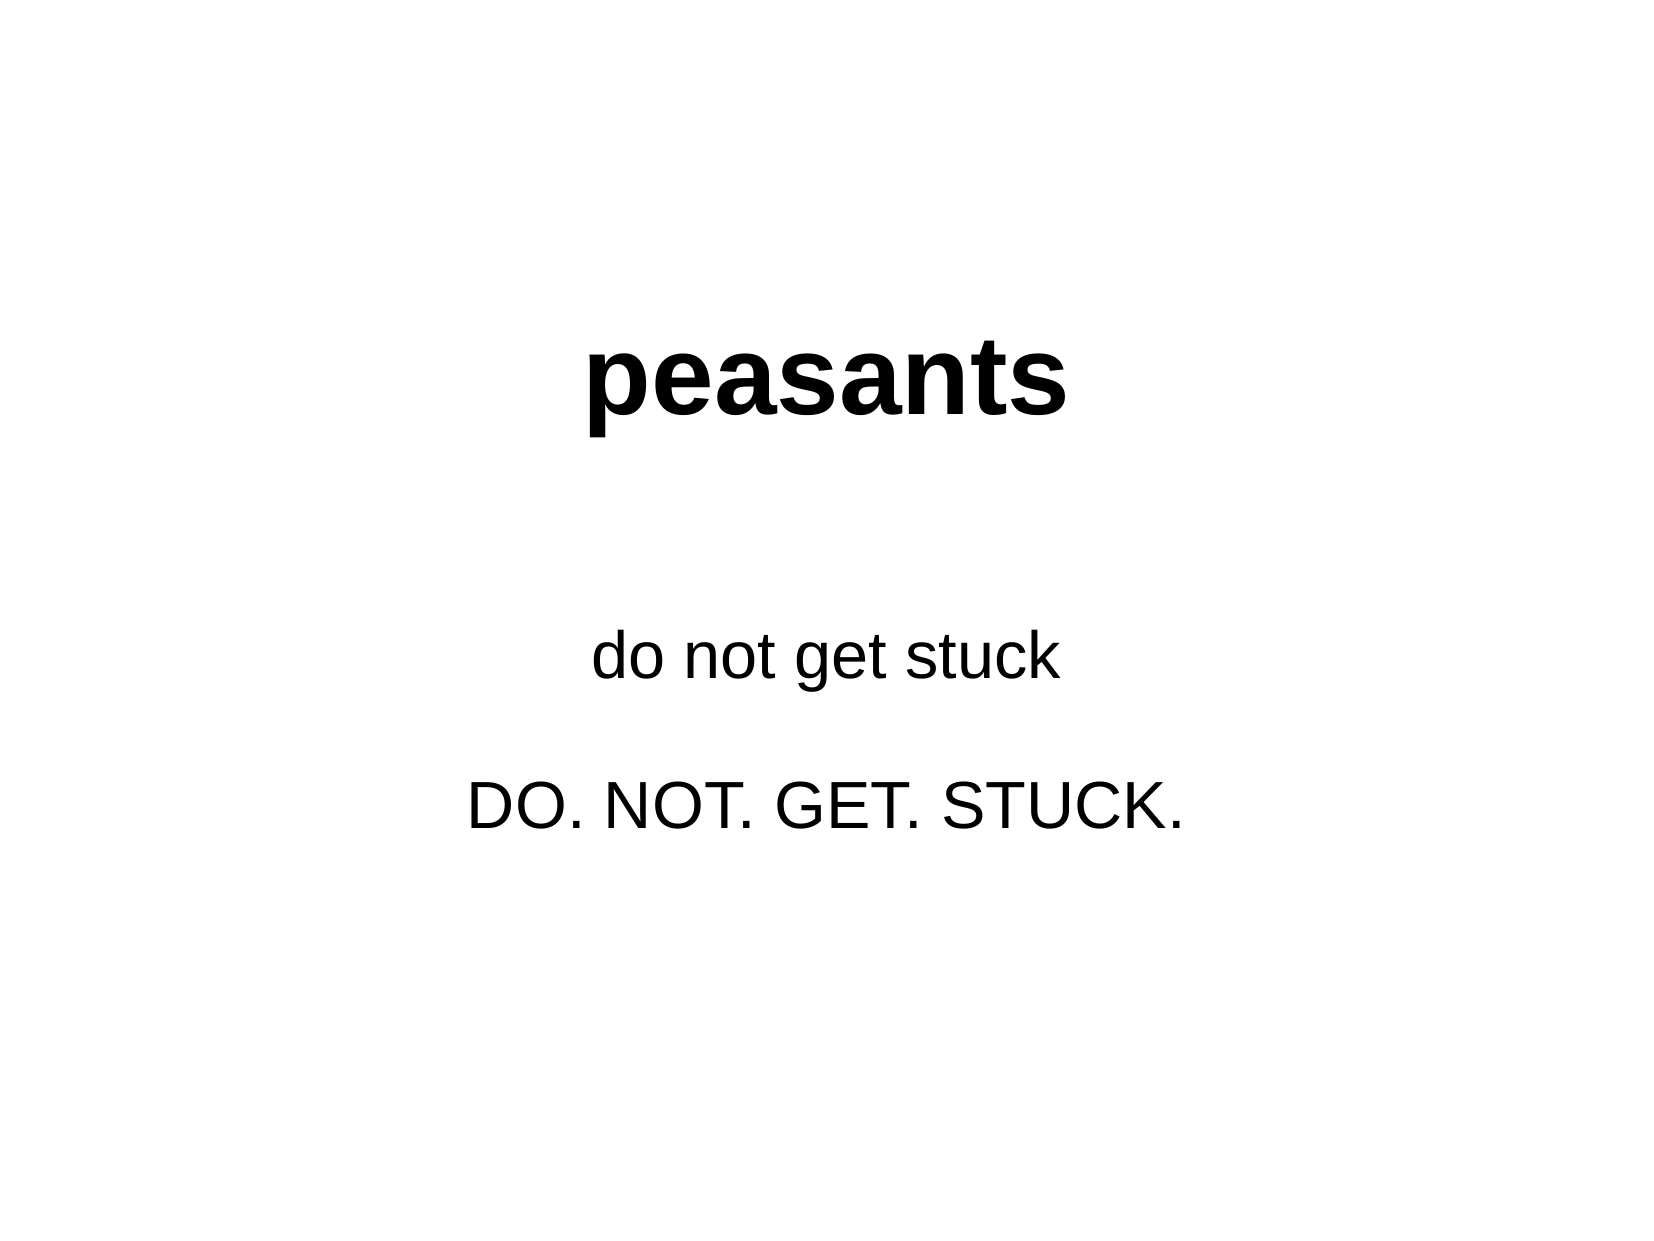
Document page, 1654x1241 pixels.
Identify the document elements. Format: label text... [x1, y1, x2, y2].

subtitle do not get stuck DO. NOT. GET. STUCK. [82, 516, 1571, 945]
title peasants [82, 271, 1571, 479]
